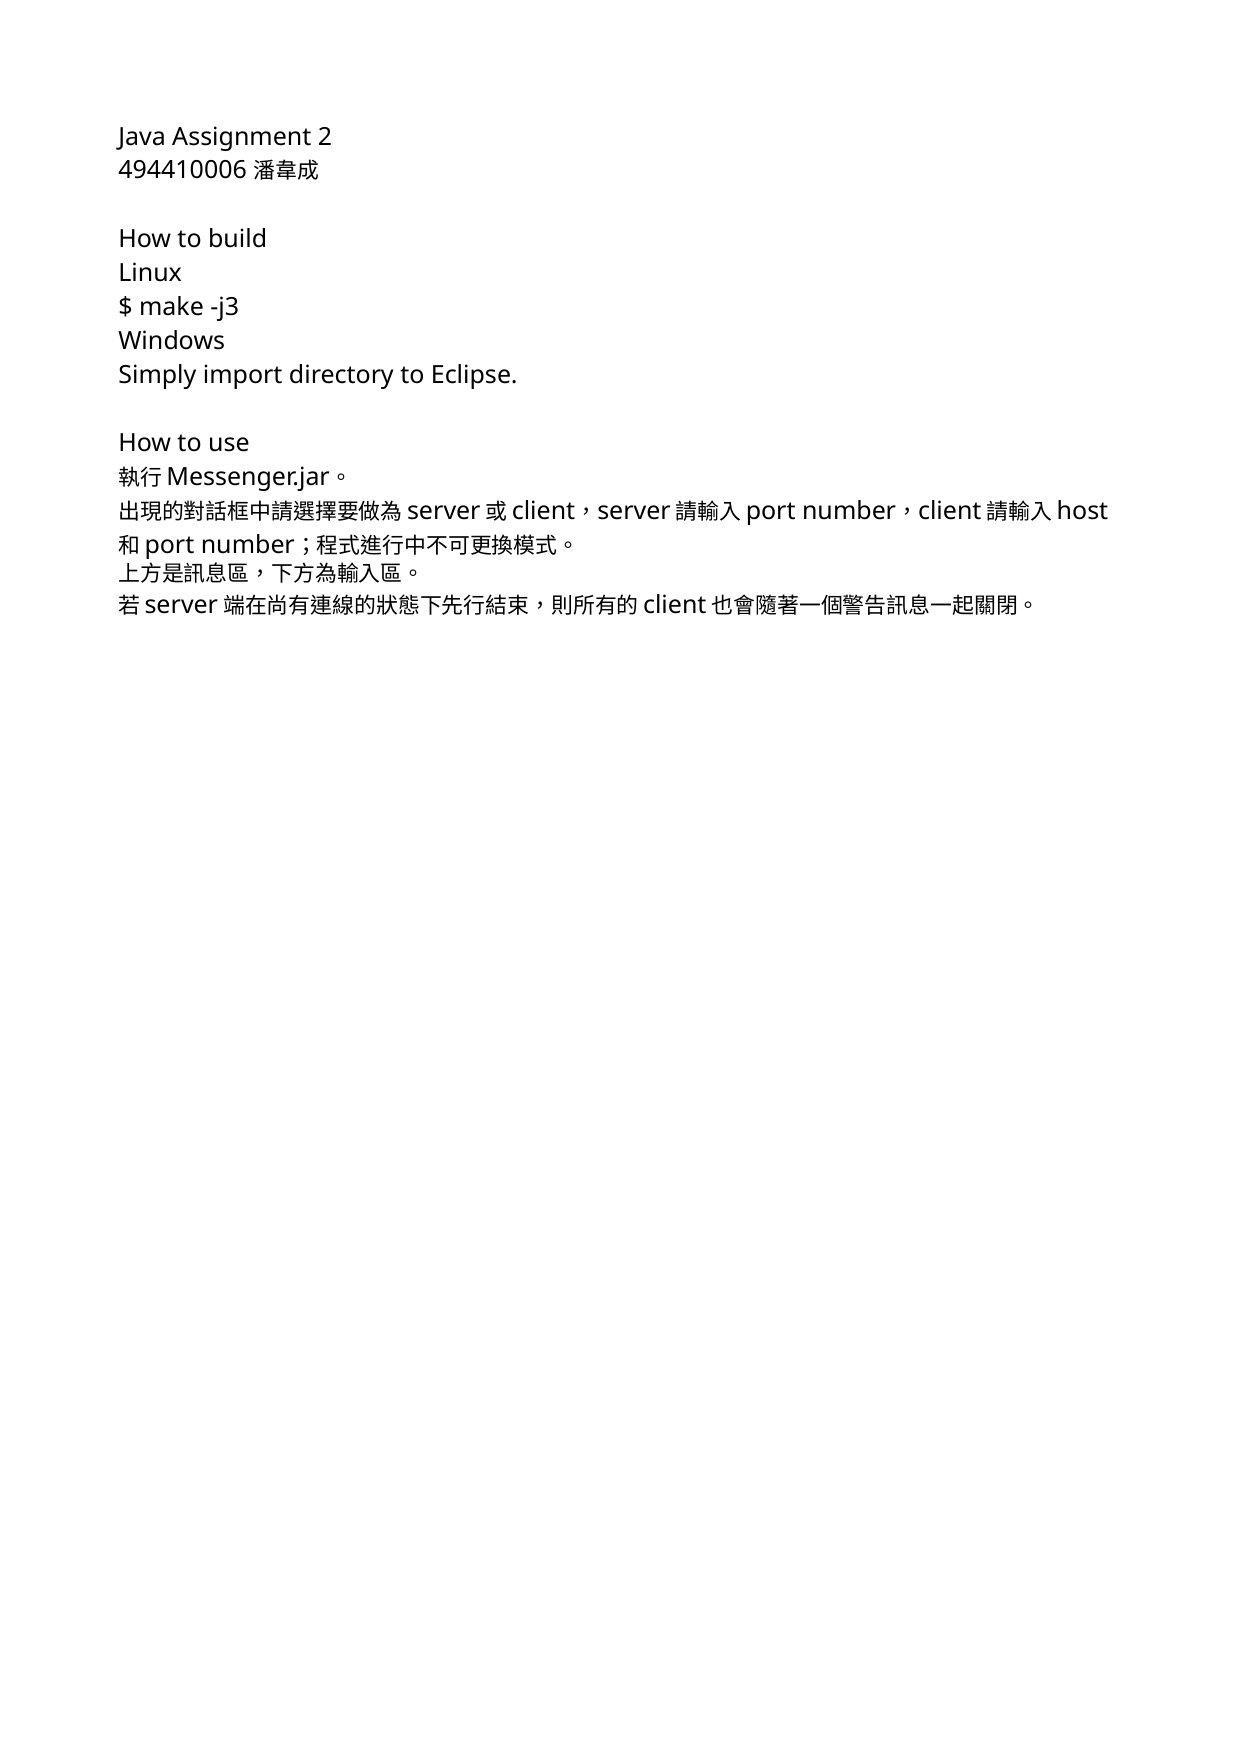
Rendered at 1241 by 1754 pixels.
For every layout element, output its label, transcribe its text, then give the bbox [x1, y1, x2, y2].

text $ make -j3 [118, 288, 1122, 322]
text 執行Messenger.jar。 [118, 459, 1122, 493]
text 494410006 潘韋成 [118, 152, 1122, 186]
text How to use [118, 425, 1122, 459]
text How to build [118, 220, 1122, 254]
text 上方是訊息區，下方為輸入區。 [118, 561, 1122, 586]
text Windows [118, 322, 1122, 357]
text 若server端在尚有連線的狀態下先行結束，則所有的client也會隨著一個警告訊息一起關閉。 [118, 586, 1122, 621]
text Simply import directory to Eclipse. [118, 357, 1122, 391]
text Linux [118, 254, 1122, 288]
text Java Assignment 2 [118, 118, 1122, 152]
text 出現的對話框中請選擇要做為server或client，server請輸入port number，client請輸入host和port number；程式進行中不可更換模式。 [118, 493, 1122, 561]
